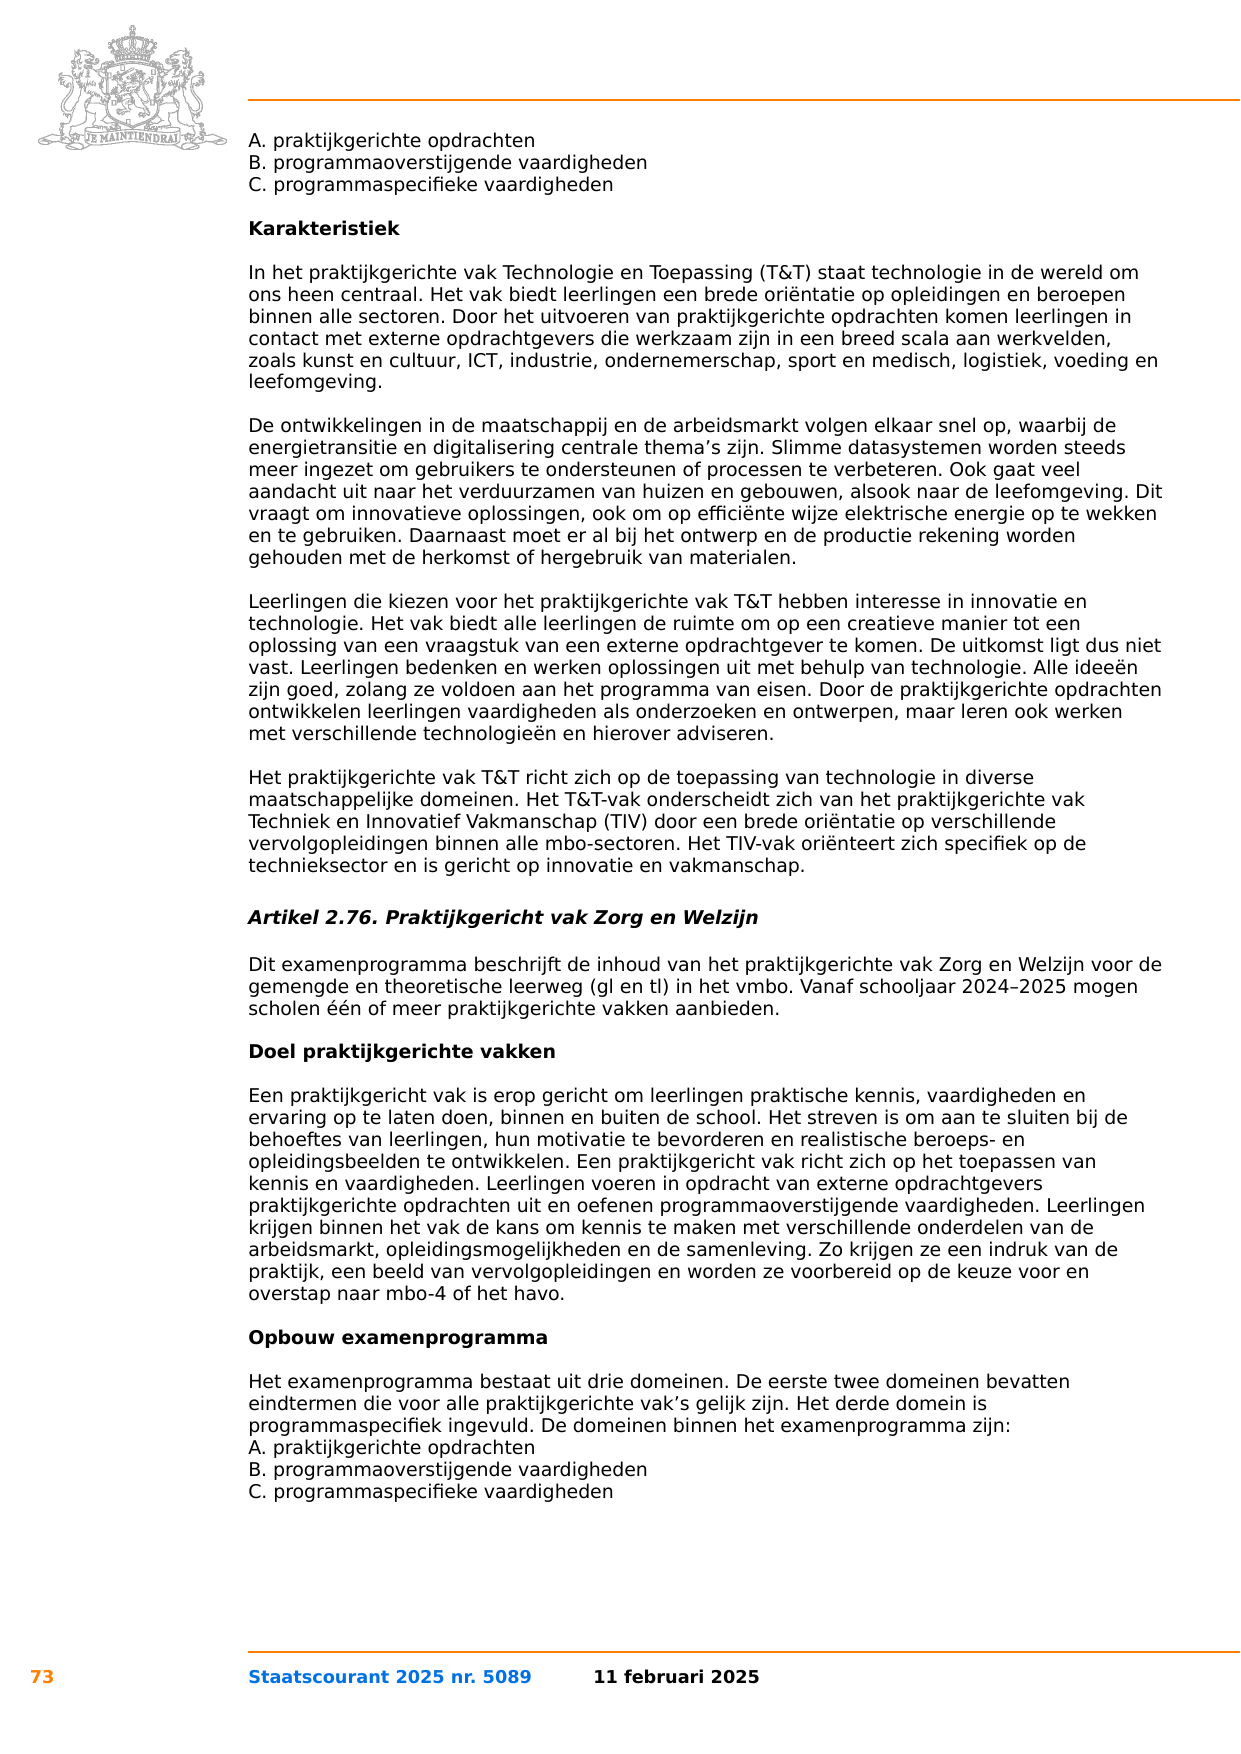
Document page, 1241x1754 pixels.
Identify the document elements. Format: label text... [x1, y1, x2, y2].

text B. programmaoverstijgende vaardigheden [248, 152, 1163, 174]
text Het examenprogramma bestaat uit drie domeinen. De eerste twee domeinen bevatten eindtermen die voor alle praktijkgerichte vak’s gelijk zijn. Het derde domein is programmaspecifiek ingevuld. De domeinen binnen het examenprogramma zijn: [248, 1371, 1163, 1437]
subtitle Opbouw examenprogramma [248, 1327, 1163, 1349]
text Dit examenprogramma beschrijft de inhoud van het praktijkgerichte vak Zorg en Welzijn voor de gemengde en theoretische leerweg (gl en tl) in het vmbo. Vanaf schooljaar 2024–2025 mogen scholen één of meer praktijkgerichte vakken aanbieden. [248, 954, 1163, 1019]
text C. programmaspecifieke vaardigheden [248, 1481, 1163, 1503]
subtitle Doel praktijkgerichte vakken [248, 1041, 1163, 1063]
text Leerlingen die kiezen voor het praktijkgerichte vak T&T hebben interesse in innovatie en technologie. Het vak biedt alle leerlingen de ruimte om op een creatieve manier tot een oplossing van een vraagstuk van een externe opdrachtgever te komen. De uitkomst ligt dus niet vast. Leerlingen bedenken en werken oplossingen uit met behulp van technologie. Alle ideeën zijn goed, zolang ze voldoen aan het programma van eisen. Door de praktijkgerichte opdrachten ontwikkelen leerlingen vaardigheden als onderzoeken en ontwerpen, maar leren ook werken met verschillende technologieën en hierover adviseren. [248, 591, 1163, 745]
text C. programmaspecifieke vaardigheden [248, 174, 1163, 196]
text B. programmaoverstijgende vaardigheden [248, 1459, 1163, 1481]
text A. praktijkgerichte opdrachten [248, 130, 1163, 152]
text In het praktijkgerichte vak Technologie en Toepassing (T&T) staat technologie in de wereld om ons heen centraal. Het vak biedt leerlingen een brede oriëntatie op opleidingen en beroepen binnen alle sectoren. Door het uitvoeren van praktijkgerichte opdrachten komen leerlingen in contact met externe opdrachtgevers die werkzaam zijn in een breed scala aan werkvelden, zoals kunst en cultuur, ICT, industrie, ondernemerschap, sport en medisch, logistiek, voeding en leefomgeving. [248, 262, 1163, 393]
text De ontwikkelingen in de maatschappij en de arbeidsmarkt volgen elkaar snel op, waarbij de energietransitie en digitalisering centrale thema’s zijn. Slimme datasystemen worden steeds meer ingezet om gebruikers te ondersteunen of processen te verbeteren. Ook gaat veel aandacht uit naar het verduurzamen van huizen en gebouwen, alsook naar de leefomgeving. Dit vraagt om innovatieve oplossingen, ook om op efficiënte wijze elektrische energie op te wekken en te gebruiken. Daarnaast moet er al bij het ontwerp en de productie rekening worden gehouden met de herkomst of hergebruik van materialen. [248, 415, 1163, 569]
text Een praktijkgericht vak is erop gericht om leerlingen praktische kennis, vaardigheden en ervaring op te laten doen, binnen en buiten de school. Het streven is om aan te sluiten bij de behoeftes van leerlingen, hun motivatie te bevorderen en realistische beroeps- en opleidingsbeelden te ontwikkelen. Een praktijkgericht vak richt zich op het toepassen van kennis en vaardigheden. Leerlingen voeren in opdracht van externe opdrachtgevers praktijkgerichte opdrachten uit en oefenen programmaoverstijgende vaardigheden. Leerlingen krijgen binnen het vak de kans om kennis te maken met verschillende onderdelen van de arbeidsmarkt, opleidingsmogelijkheden en de samenleving. Zo krijgen ze een indruk van de praktijk, een beeld van vervolgopleidingen en worden ze voorbereid op de keuze voor en overstap naar mbo-4 of het havo. [248, 1085, 1163, 1305]
picture [38, 25, 227, 150]
text Het praktijkgerichte vak T&T richt zich op de toepassing van technologie in diverse maatschappelijke domeinen. Het T&T-vak onderscheidt zich van het praktijkgerichte vak Techniek en Innovatief Vakmanschap (TIV) door een brede oriëntatie op verschillende vervolgopleidingen binnen alle mbo-sectoren. Het TIV-vak oriënteert zich specifiek op de technieksector en is gericht op innovatie en vakmanschap. [248, 767, 1163, 877]
subtitle Karakteristiek [248, 218, 1163, 240]
text A. praktijkgerichte opdrachten [248, 1437, 1163, 1459]
subtitle Artikel 2.76. Praktijkgericht vak Zorg en Welzijn [248, 907, 1163, 929]
